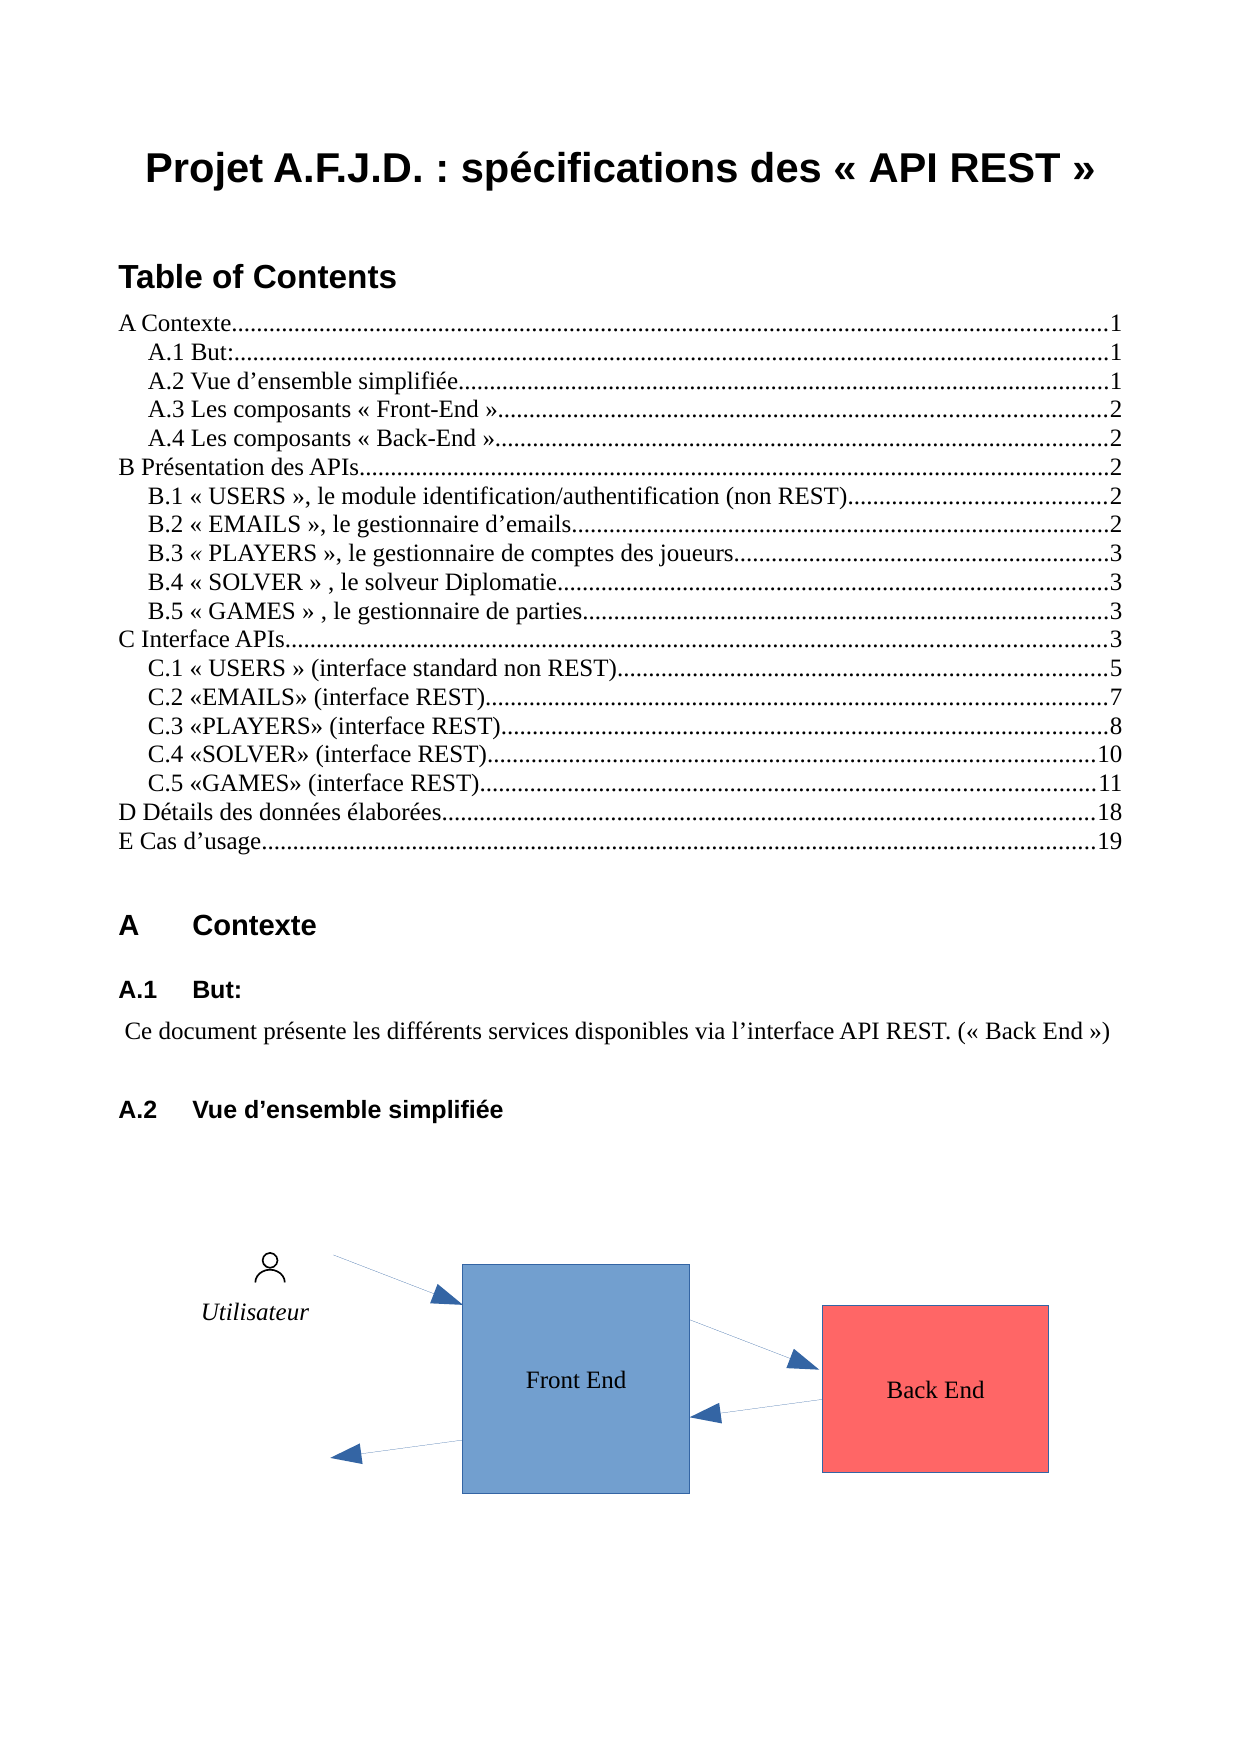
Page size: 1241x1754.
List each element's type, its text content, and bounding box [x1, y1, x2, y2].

text B.5 « GAMES » , le gestionnaire de parties 3 [148, 596, 1122, 624]
text C.4 «SOLVER» (interface REST) 10 [148, 739, 1122, 768]
text C.2 «EMAILS» (interface REST) 7 [148, 682, 1122, 711]
text C Interface APIs 3 [118, 624, 1122, 653]
subtitle Table of Contents [118, 257, 1122, 296]
text A.3 Les composants « Front-End » 2 [148, 394, 1122, 423]
text Utilisateur [201, 1230, 338, 1326]
text Ce document présente les différents services disponibles via l’interface API REST. (« Back End ») [118, 1016, 1122, 1045]
text A Contexte 1 [118, 308, 1122, 337]
subtitle But: [118, 975, 1122, 1004]
subtitle Vue d’ensemble simplifiée [118, 1095, 1122, 1123]
text A.2 Vue d’ensemble simplifiée 1 [148, 366, 1122, 394]
text C.5 «GAMES» (interface REST) 11 [148, 768, 1122, 797]
text B.1 « USERS », le module identification/authentification (non REST) 2 [148, 481, 1122, 509]
text C.3 «PLAYERS» (interface REST) 8 [148, 711, 1122, 739]
text B.3 « PLAYERS », le gestionnaire de comptes des joueurs 3 [148, 538, 1122, 567]
text B.4 « SOLVER » , le solveur Diplomatie 3 [148, 567, 1122, 596]
text E Cas d’usage 19 [118, 826, 1122, 854]
text D Détails des données élaborées 18 [118, 797, 1122, 826]
subtitle Contexte [118, 908, 1122, 942]
text B.2 « EMAILS », le gestionnaire d’emails 2 [148, 509, 1122, 538]
text C.1 « USERS » (interface standard non REST) 5 [148, 653, 1122, 682]
text A.4 Les composants « Back-End » 2 [148, 423, 1122, 452]
text A.1 But: 1 [148, 337, 1122, 366]
text B Présentation des APIs 2 [118, 452, 1122, 481]
title Projet A.F.J.D. : spécifications des « API REST » [118, 143, 1122, 191]
